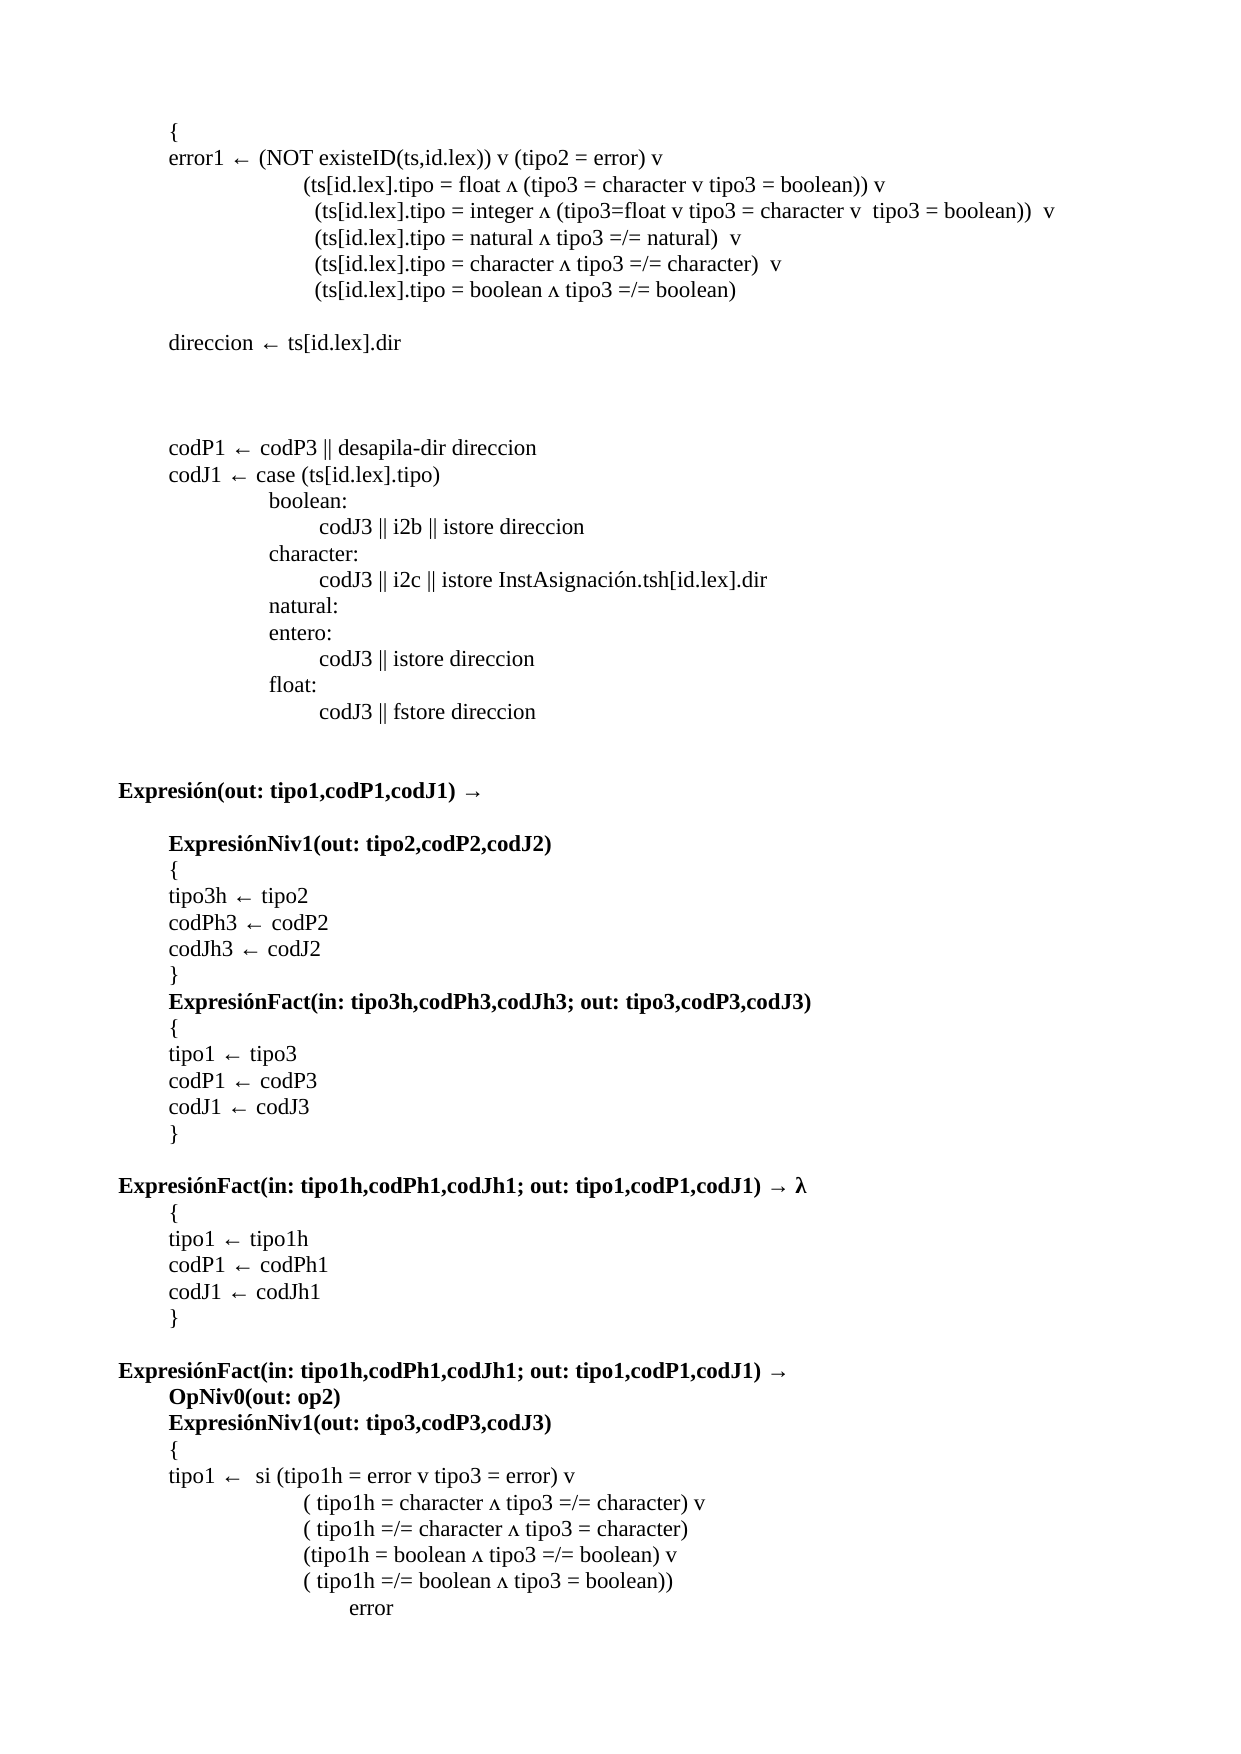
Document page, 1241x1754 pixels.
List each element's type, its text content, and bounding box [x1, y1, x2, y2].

text codJ3 || i2b || istore direccion [118, 513, 1122, 540]
text codJ3 || i2c || istore InstAsignación.tsh[id.lex].dir [118, 566, 1122, 592]
text ( tipo1h =/= character ᴧ tipo3 = character) [118, 1515, 1122, 1541]
text ExpresiónFact(in: tipo3h,codPh3,codJh3; out: tipo3,codP3,codJ3) [118, 988, 1122, 1014]
text direccion ← ts[id.lex].dir [118, 329, 1122, 355]
text error1 ← (NOT existeID(ts,id.lex)) v (tipo2 = error) v [118, 144, 1122, 171]
text error [118, 1594, 1122, 1620]
text codP1 ← codP3 || desapila-dir direccion [118, 434, 1122, 461]
text } [118, 961, 1122, 988]
text codPh3 ← codP2 [118, 909, 1122, 935]
text (ts[id.lex].tipo = character ᴧ tipo3 =/= character) v [118, 250, 1122, 276]
text { [118, 856, 1122, 882]
text codJ3 || istore direccion [118, 645, 1122, 672]
text { [118, 1199, 1122, 1225]
text OpNiv0(out: op2) [118, 1383, 1122, 1409]
text ExpresiónNiv1(out: tipo3,codP3,codJ3) [118, 1409, 1122, 1436]
text codJ3 || fstore direccion [118, 698, 1122, 724]
text ExpresiónFact(in: tipo1h,codPh1,codJh1; out: tipo1,codP1,codJ1) → λ [118, 1172, 1122, 1199]
text ExpresiónNiv1(out: tipo2,codP2,codJ2) [118, 830, 1122, 856]
text float: [118, 672, 1122, 698]
text codJ1 ← codJh1 [118, 1278, 1122, 1304]
text tipo1 ← tipo1h [118, 1225, 1122, 1251]
text { [118, 118, 1122, 144]
text { [118, 1436, 1122, 1462]
text } [118, 1119, 1122, 1146]
text tipo1 ← si (tipo1h = error v tipo3 = error) v [118, 1462, 1122, 1488]
text entero: [118, 619, 1122, 645]
text ( tipo1h =/= boolean ᴧ tipo3 = boolean)) [118, 1568, 1122, 1594]
text codP1 ← codPh1 [118, 1251, 1122, 1278]
text boolean: [118, 487, 1122, 513]
text ( tipo1h = character ᴧ tipo3 =/= character) v [118, 1488, 1122, 1515]
text natural: [118, 592, 1122, 619]
text character: [118, 540, 1122, 566]
text } [118, 1304, 1122, 1330]
text tipo1 ← tipo3 [118, 1041, 1122, 1067]
text codP1 ← codP3 [118, 1067, 1122, 1093]
text ExpresiónFact(in: tipo1h,codPh1,codJh1; out: tipo1,codP1,codJ1) → [118, 1357, 1122, 1383]
text (ts[id.lex].tipo = float ᴧ (tipo3 = character v tipo3 = boolean)) v [118, 171, 1122, 197]
text codJ1 ← codJ3 [118, 1093, 1122, 1119]
text tipo3h ← tipo2 [118, 882, 1122, 909]
text (ts[id.lex].tipo = boolean ᴧ tipo3 =/= boolean) [118, 276, 1122, 303]
text (ts[id.lex].tipo = integer ᴧ (tipo3=float v tipo3 = character v tipo3 = boolean)) v [118, 197, 1122, 223]
text codJh3 ← codJ2 [118, 935, 1122, 961]
text Expresión(out: tipo1,codP1,codJ1) → [118, 777, 1122, 803]
text codJ1 ← case (ts[id.lex].tipo) [118, 461, 1122, 487]
text { [118, 1014, 1122, 1041]
text (tipo1h = boolean ᴧ tipo3 =/= boolean) v [118, 1541, 1122, 1568]
text (ts[id.lex].tipo = natural ᴧ tipo3 =/= natural) v [118, 223, 1122, 250]
